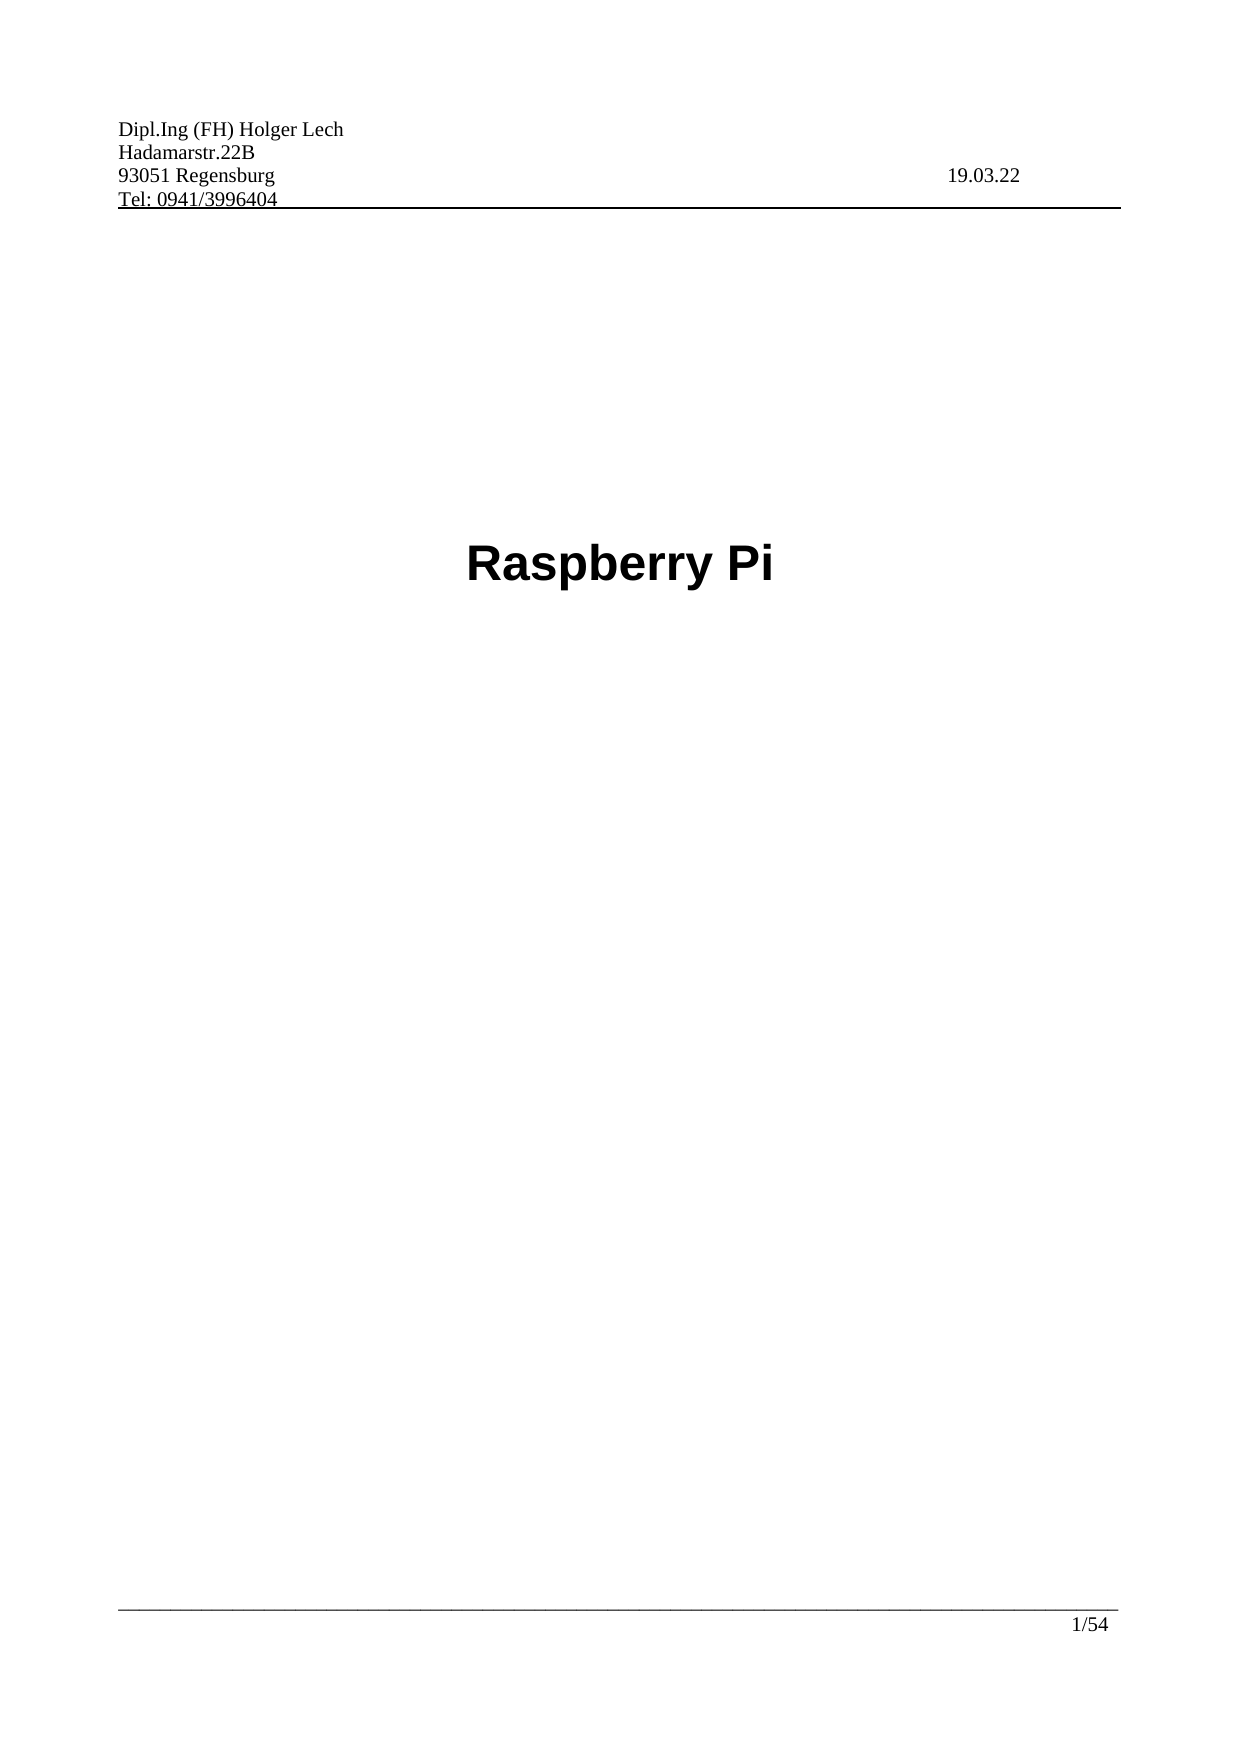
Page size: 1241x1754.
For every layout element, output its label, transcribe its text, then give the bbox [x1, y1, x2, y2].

subtitle Raspberry Pi [118, 535, 1122, 591]
